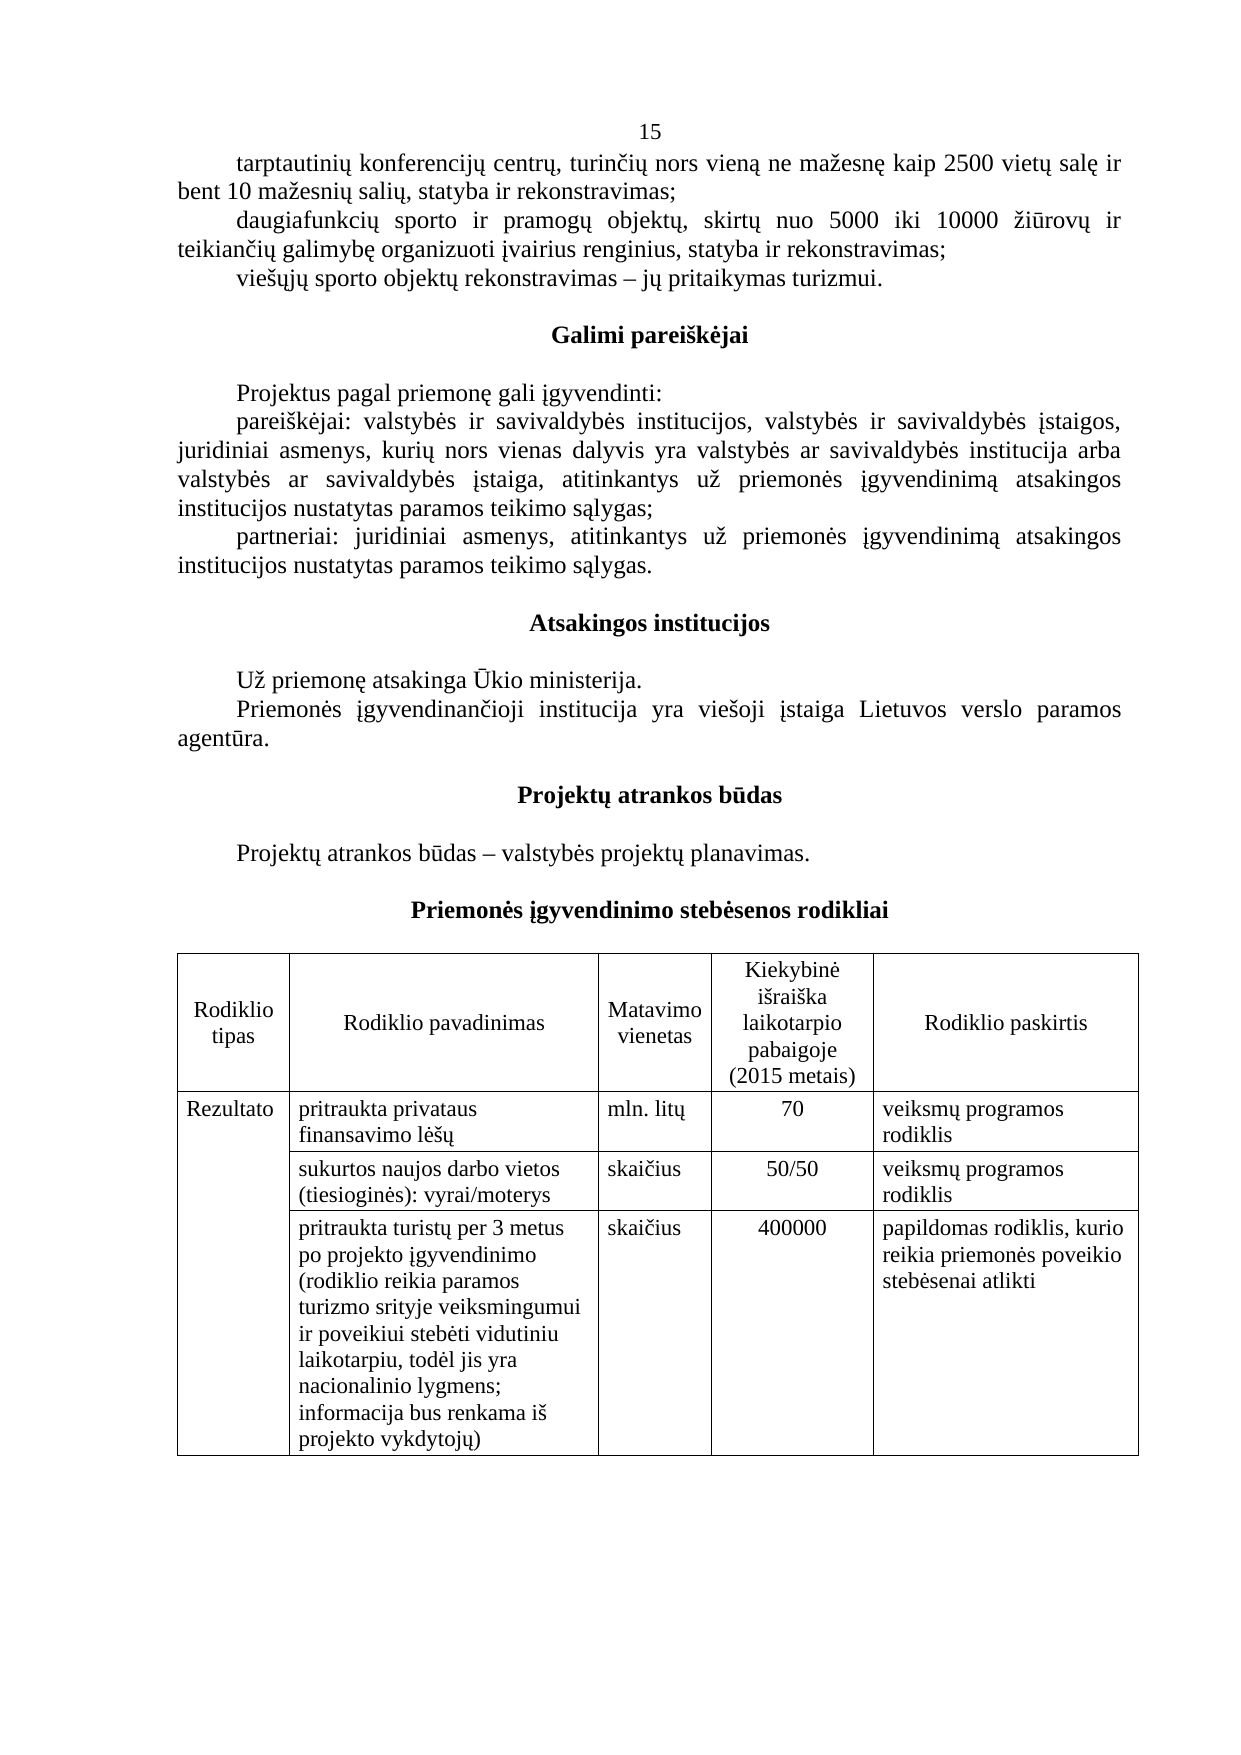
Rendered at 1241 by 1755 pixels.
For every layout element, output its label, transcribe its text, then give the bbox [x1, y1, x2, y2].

text Projektų atrankos būdas [177, 780, 1122, 809]
table_cell skaičius [599, 1152, 711, 1210]
table_cell 70 [712, 1092, 873, 1151]
text pareiškėjai: valstybės ir savivaldybės institucijos, valstybės ir savivaldybės įstaigos, juridiniai asmenys, kurių nors vienas dalyvis yra valstybės ar savivaldybės institucija arba valstybės ar savivaldybės įstaiga, atitinkantys už priemonės įgyvendinimą atsakingos institucijos nustatytas paramos teikimo sąlygas; [177, 406, 1122, 521]
table_cell veiksmų programos rodiklis [874, 1092, 1138, 1151]
table_header Kiekybinė išraiška laikotarpio pabaigoje (2015 metais) [712, 954, 873, 1091]
table_cell 400000 [712, 1211, 873, 1454]
text Atsakingos institucijos [177, 608, 1122, 636]
text partneriai: juridiniai asmenys, atitinkantys už priemonės įgyvendinimą atsakingos institucijos nustatytas paramos teikimo sąlygas. [177, 521, 1122, 579]
table_cell skaičius [599, 1211, 711, 1454]
text Priemonės įgyvendinančioji institucija yra viešoji įstaiga Lietuvos verslo paramos agentūra. [177, 694, 1122, 751]
table_header Matavimo vienetas [599, 954, 711, 1091]
table_header Rodiklio paskirtis [874, 954, 1138, 1091]
text viešųjų sporto objektų rekonstravimas – jų pritaikymas turizmui. [177, 263, 1122, 291]
table_cell 50/50 [712, 1152, 873, 1210]
table_header Rodiklio pavadinimas [290, 954, 598, 1091]
text daugiafunkcių sporto ir pramogų objektų, skirtų nuo 5000 iki 10000 žiūrovų ir teikiančių galimybę organizuoti įvairius renginius, statyba ir rekonstravimas; [177, 205, 1122, 263]
table_cell papildomas rodiklis, kurio reikia priemonės poveikio stebėsenai atlikti [874, 1211, 1138, 1454]
text Projektų atrankos būdas – valstybės projektų planavimas. [177, 838, 1122, 866]
table_cell pritraukta turistų per 3 metus po projekto įgyvendinimo (rodiklio reikia paramos turizmo srityje veiksmingumui ir poveikiui stebėti vidutiniu laikotarpiu, todėl jis yra nacionalinio lygmens; informacija bus renkama iš projekto vykdytojų) [290, 1211, 598, 1454]
text Galimi pareiškėjai [177, 320, 1122, 349]
text Už priemonę atsakinga Ūkio ministerija. [177, 665, 1122, 694]
table_cell pritraukta privataus finansavimo lėšų [290, 1092, 598, 1151]
table_cell veiksmų programos rodiklis [874, 1152, 1138, 1210]
table_cell Rezultato [178, 1092, 289, 1454]
text Priemonės įgyvendinimo stebėsenos rodikliai [177, 895, 1122, 924]
table_header Rodiklio tipas [178, 954, 289, 1091]
text Projektus pagal priemonę gali įgyvendinti: [177, 378, 1122, 406]
table_cell mln. litų [599, 1092, 711, 1151]
table_cell sukurtos naujos darbo vietos (tiesioginės): vyrai/moterys [290, 1152, 598, 1210]
text tarptautinių konferencijų centrų, turinčių nors vieną ne mažesnę kaip 2500 vietų salę ir bent 10 mažesnių salių, statyba ir rekonstravimas; [177, 148, 1122, 205]
